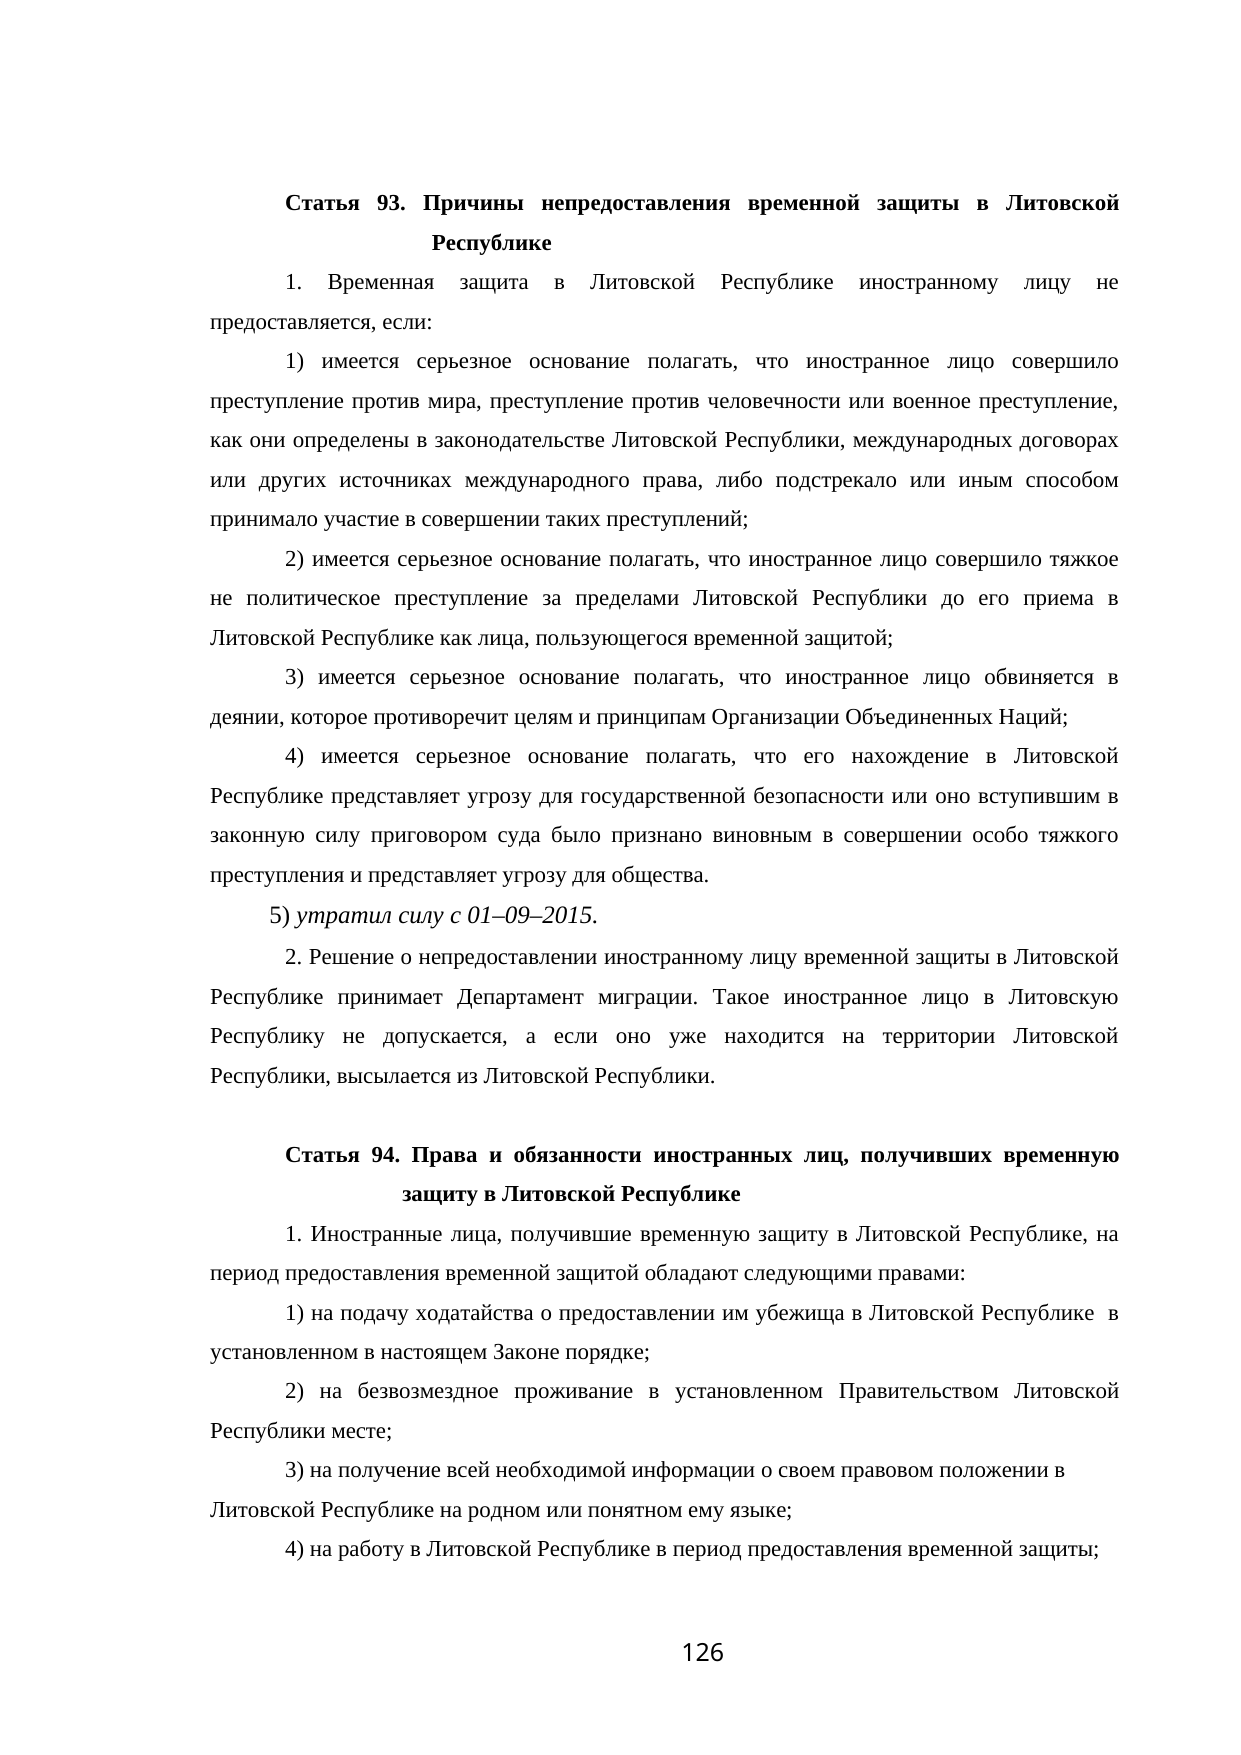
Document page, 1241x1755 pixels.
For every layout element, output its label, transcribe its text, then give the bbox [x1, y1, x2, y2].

text 4) на работу в Литовской Республике в период предоставления временной защиты; [210, 1535, 1120, 1562]
text Статья 94. Права и обязанности иностранных лиц, получивших временную защиту в Литовской Республике [285, 1141, 1120, 1206]
text Статья 93. Причины непредоставления временной защиты в Литовской Республике [285, 189, 1120, 255]
text 2) имеется серьезное основание полагать, что иностранное лицо совершило тяжкое не политическое преступление за пределами Литовской Республики до его приема в Литовской Республике как лица, пользующегося временной защитой; [210, 545, 1120, 650]
text 1. Временная защита в Литовской Республике иностранному лицу не предоставляется, если: [210, 268, 1120, 334]
text 2. Решение о непредоставлении иностранному лицу временной защиты в Литовской Республике принимает Департамент миграции. Такое иностранное лицо в Литовскую Республику не допускается, а если оно уже находится на территории Литовской Республики, высылается из Литовской Республики. [210, 943, 1120, 1088]
text 2) на безвозмездное проживание в установленном Правительством Литовской Республики месте; [210, 1377, 1120, 1443]
text 3) имеется серьезное основание полагать, что иностранное лицо обвиняется в деянии, которое противоречит целям и принципам Организации Объединенных Наций; [210, 663, 1120, 729]
text 5) утратил силу с 01–09–2015. [210, 900, 1120, 929]
text 1) имеется серьезное основание полагать, что иностранное лицо совершило преступление против мира, преступление против человечности или военное преступление, как они определены в законодательстве Литовской Республики, международных договорах или других источниках международного права, либо подстрекало или иным способом принимало участие в совершении таких преступлений; [210, 347, 1120, 532]
text 4) имеется серьезное основание полагать, что его нахождение в Литовской Республике представляет угрозу для государственной безопасности или оно вступившим в законную силу приговором суда было признано виновным в совершении особо тяжкого преступления и представляет угрозу для общества. [210, 742, 1120, 887]
text 3) на получение всей необходимой информации о своем правовом положении в Литовской Республике на родном или понятном ему языке; [210, 1456, 1120, 1522]
text 1) на подачу ходатайства о предоставлении им убежища в Литовской Республике в установленном в настоящем Законе порядке; [210, 1298, 1120, 1364]
text 1. Иностранные лица, получившие временную защиту в Литовской Республике, на период предоставления временной защитой обладают следующими правами: [210, 1219, 1120, 1285]
